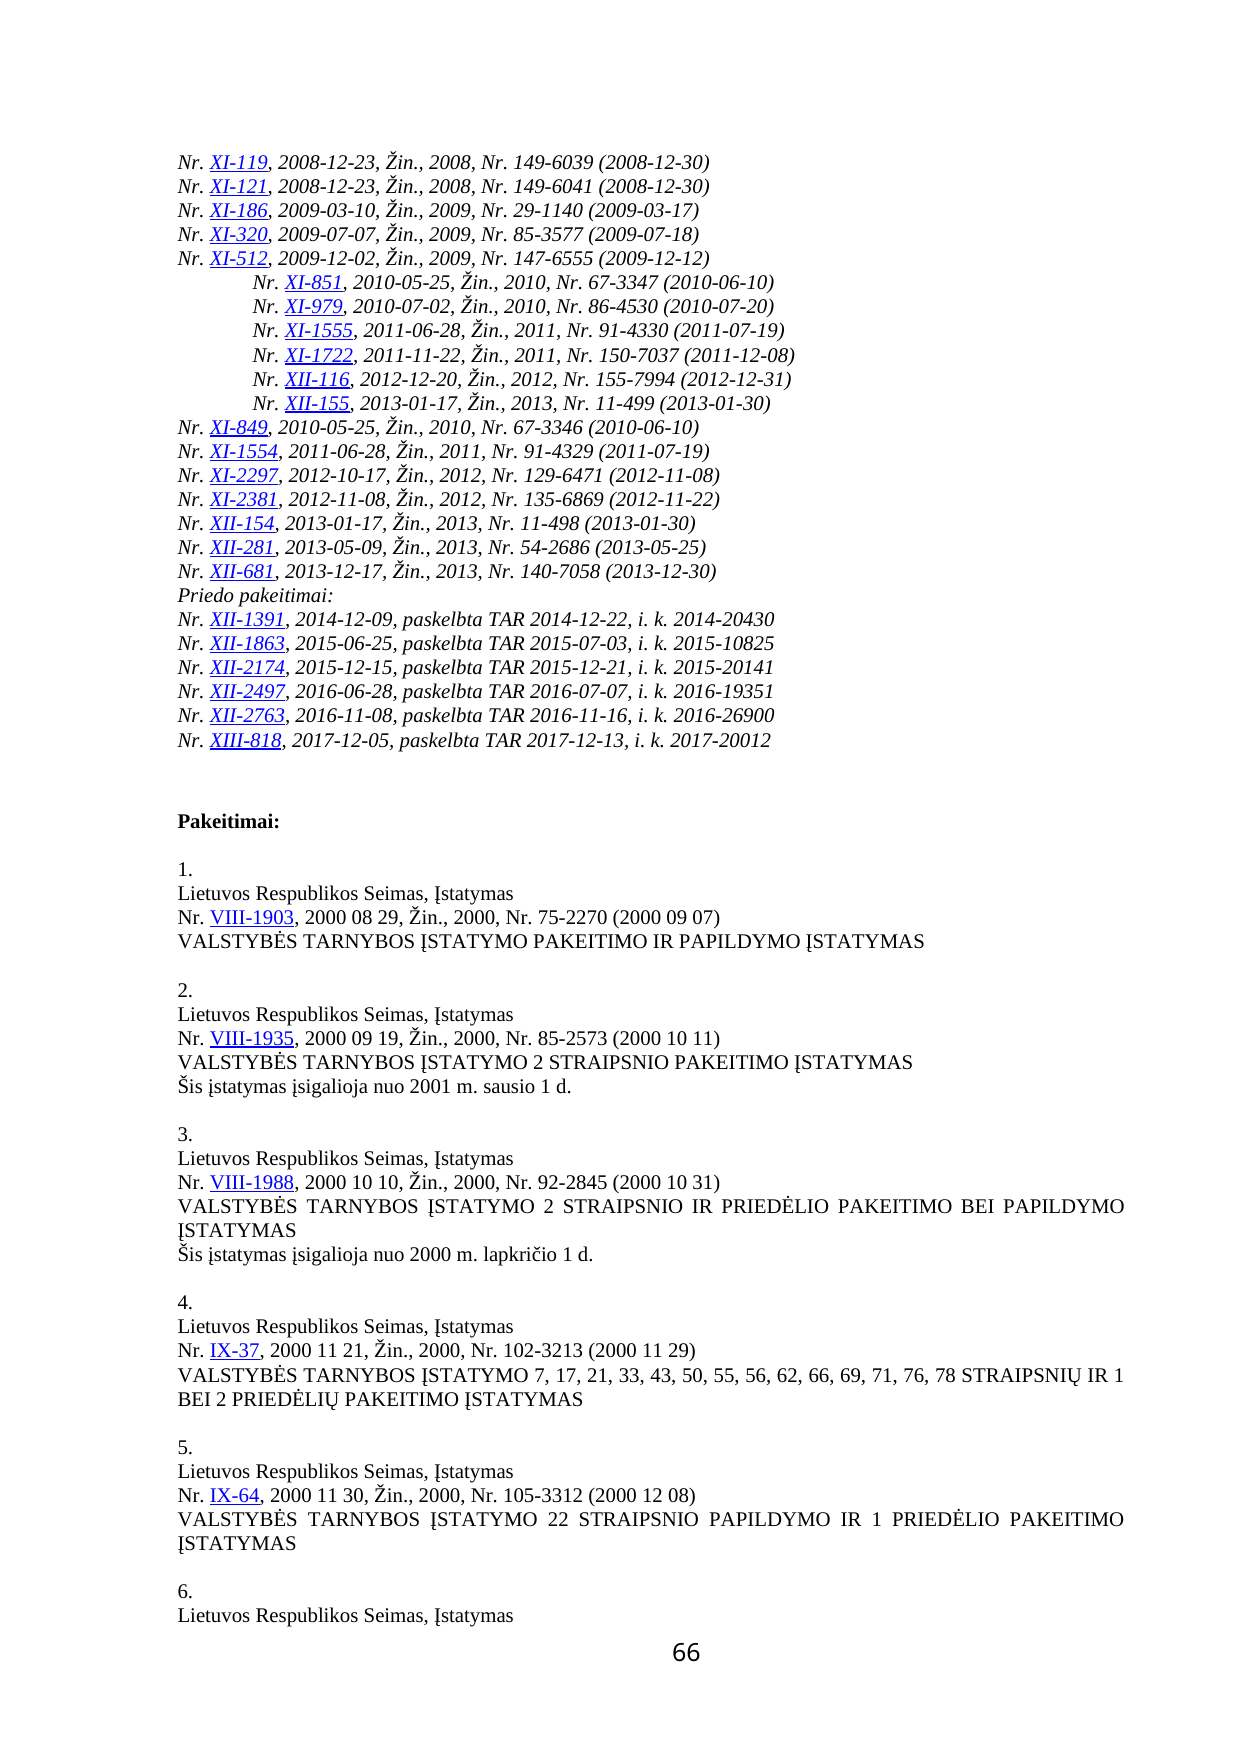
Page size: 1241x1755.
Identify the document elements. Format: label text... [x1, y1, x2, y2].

text Lietuvos Respublikos Seimas, Įstatymas [177, 1002, 1126, 1026]
text VALSTYBĖS TARNYBOS ĮSTATYMO 2 STRAIPSNIO PAKEITIMO ĮSTATYMAS [177, 1050, 1126, 1074]
text Pakeitimai: [177, 809, 1126, 833]
text 6. [177, 1579, 1126, 1603]
text 1. [177, 857, 1126, 881]
text Nr. XI-1722, 2011-11-22, Žin., 2011, Nr. 150-7037 (2011-12-08) [252, 342, 1120, 367]
text 2. [177, 977, 1126, 1002]
text Nr. VIII-1988, 2000 10 10, Žin., 2000, Nr. 92-2845 (2000 10 31) [177, 1170, 1126, 1194]
text Lietuvos Respublikos Seimas, Įstatymas [177, 1146, 1126, 1170]
text Lietuvos Respublikos Seimas, Įstatymas [177, 1603, 1126, 1627]
text Nr. XII-1391, 2014-12-09, paskelbta TAR 2014-12-22, i. k. 2014-20430 [177, 607, 1120, 631]
text Nr. XI-849, 2010-05-25, Žin., 2010, Nr. 67-3346 (2010-06-10) [177, 415, 1120, 439]
text Nr. VIII-1903, 2000 08 29, Žin., 2000, Nr. 75-2270 (2000 09 07) [177, 905, 1126, 929]
text Nr. XI-2381, 2012-11-08, Žin., 2012, Nr. 135-6869 (2012-11-22) [177, 487, 1120, 511]
text Nr. XII-1863, 2015-06-25, paskelbta TAR 2015-07-03, i. k. 2015-10825 [177, 631, 1120, 655]
text Nr. VIII-1935, 2000 09 19, Žin., 2000, Nr. 85-2573 (2000 10 11) [177, 1026, 1126, 1050]
text Nr. XII-681, 2013-12-17, Žin., 2013, Nr. 140-7058 (2013-12-30) [177, 559, 1120, 583]
text Lietuvos Respublikos Seimas, Įstatymas [177, 1314, 1126, 1338]
text Nr. XI-119, 2008-12-23, Žin., 2008, Nr. 149-6039 (2008-12-30) [177, 150, 1120, 174]
text Nr. XI-979, 2010-07-02, Žin., 2010, Nr. 86-4530 (2010-07-20) [252, 294, 1120, 318]
text VALSTYBĖS TARNYBOS ĮSTATYMO PAKEITIMO IR PAPILDYMO ĮSTATYMAS [177, 929, 1126, 953]
text VALSTYBĖS TARNYBOS ĮSTATYMO 7, 17, 21, 33, 43, 50, 55, 56, 62, 66, 69, 71, 76, 78 STRAIPSNIŲ IR 1 BEI 2 PRIEDĖLIŲ PAKEITIMO ĮSTATYMAS [177, 1362, 1126, 1411]
text Nr. XII-2763, 2016-11-08, paskelbta TAR 2016-11-16, i. k. 2016-26900 [177, 703, 1120, 727]
text VALSTYBĖS TARNYBOS ĮSTATYMO 2 STRAIPSNIO IR PRIEDĖLIO PAKEITIMO BEI PAPILDYMO ĮSTATYMAS [177, 1194, 1126, 1242]
text VALSTYBĖS TARNYBOS ĮSTATYMO 22 STRAIPSNIO PAPILDYMO IR 1 PRIEDĖLIO PAKEITIMO ĮSTATYMAS [177, 1507, 1126, 1555]
text Nr. XII-155, 2013-01-17, Žin., 2013, Nr. 11-499 (2013-01-30) [177, 391, 1120, 415]
text 3. [177, 1122, 1126, 1146]
text 4. [177, 1290, 1126, 1314]
text Nr. XI-1554, 2011-06-28, Žin., 2011, Nr. 91-4329 (2011-07-19) [177, 439, 1120, 463]
text Nr. XI-186, 2009-03-10, Žin., 2009, Nr. 29-1140 (2009-03-17) [177, 198, 1120, 222]
text Nr. XI-851, 2010-05-25, Žin., 2010, Nr. 67-3347 (2010-06-10) [252, 270, 1120, 294]
text Šis įstatymas įsigalioja nuo 2000 m. lapkričio 1 d. [177, 1242, 1126, 1266]
text Nr. XII-116, 2012-12-20, Žin., 2012, Nr. 155-7994 (2012-12-31) [177, 367, 1120, 391]
text Nr. IX-64, 2000 11 30, Žin., 2000, Nr. 105-3312 (2000 12 08) [177, 1483, 1126, 1507]
text Lietuvos Respublikos Seimas, Įstatymas [177, 881, 1126, 905]
text Nr. XII-154, 2013-01-17, Žin., 2013, Nr. 11-498 (2013-01-30) [177, 511, 1120, 535]
text Šis įstatymas įsigalioja nuo 2001 m. sausio 1 d. [177, 1074, 1126, 1098]
text Nr. IX-37, 2000 11 21, Žin., 2000, Nr. 102-3213 (2000 11 29) [177, 1338, 1126, 1362]
text Nr. XI-512, 2009-12-02, Žin., 2009, Nr. 147-6555 (2009-12-12) [177, 246, 1120, 270]
text Nr. XI-2297, 2012-10-17, Žin., 2012, Nr. 129-6471 (2012-11-08) [177, 463, 1120, 487]
text Lietuvos Respublikos Seimas, Įstatymas [177, 1459, 1126, 1483]
text Nr. XI-320, 2009-07-07, Žin., 2009, Nr. 85-3577 (2009-07-18) [177, 222, 1120, 246]
text Nr. XI-1555, 2011-06-28, Žin., 2011, Nr. 91-4330 (2011-07-19) [252, 318, 1120, 342]
text Nr. XII-2174, 2015-12-15, paskelbta TAR 2015-12-21, i. k. 2015-20141 [177, 655, 1120, 679]
text Nr. XII-2497, 2016-06-28, paskelbta TAR 2016-07-07, i. k. 2016-19351 [177, 679, 1120, 703]
text Priedo pakeitimai: [177, 583, 1120, 607]
text Nr. XI-121, 2008-12-23, Žin., 2008, Nr. 149-6041 (2008-12-30) [177, 174, 1120, 198]
text Nr. XIII-818, 2017-12-05, paskelbta TAR 2017-12-13, i. k. 2017-20012 [177, 727, 1120, 752]
text 5. [177, 1435, 1126, 1459]
text Nr. XII-281, 2013-05-09, Žin., 2013, Nr. 54-2686 (2013-05-25) [177, 535, 1120, 559]
